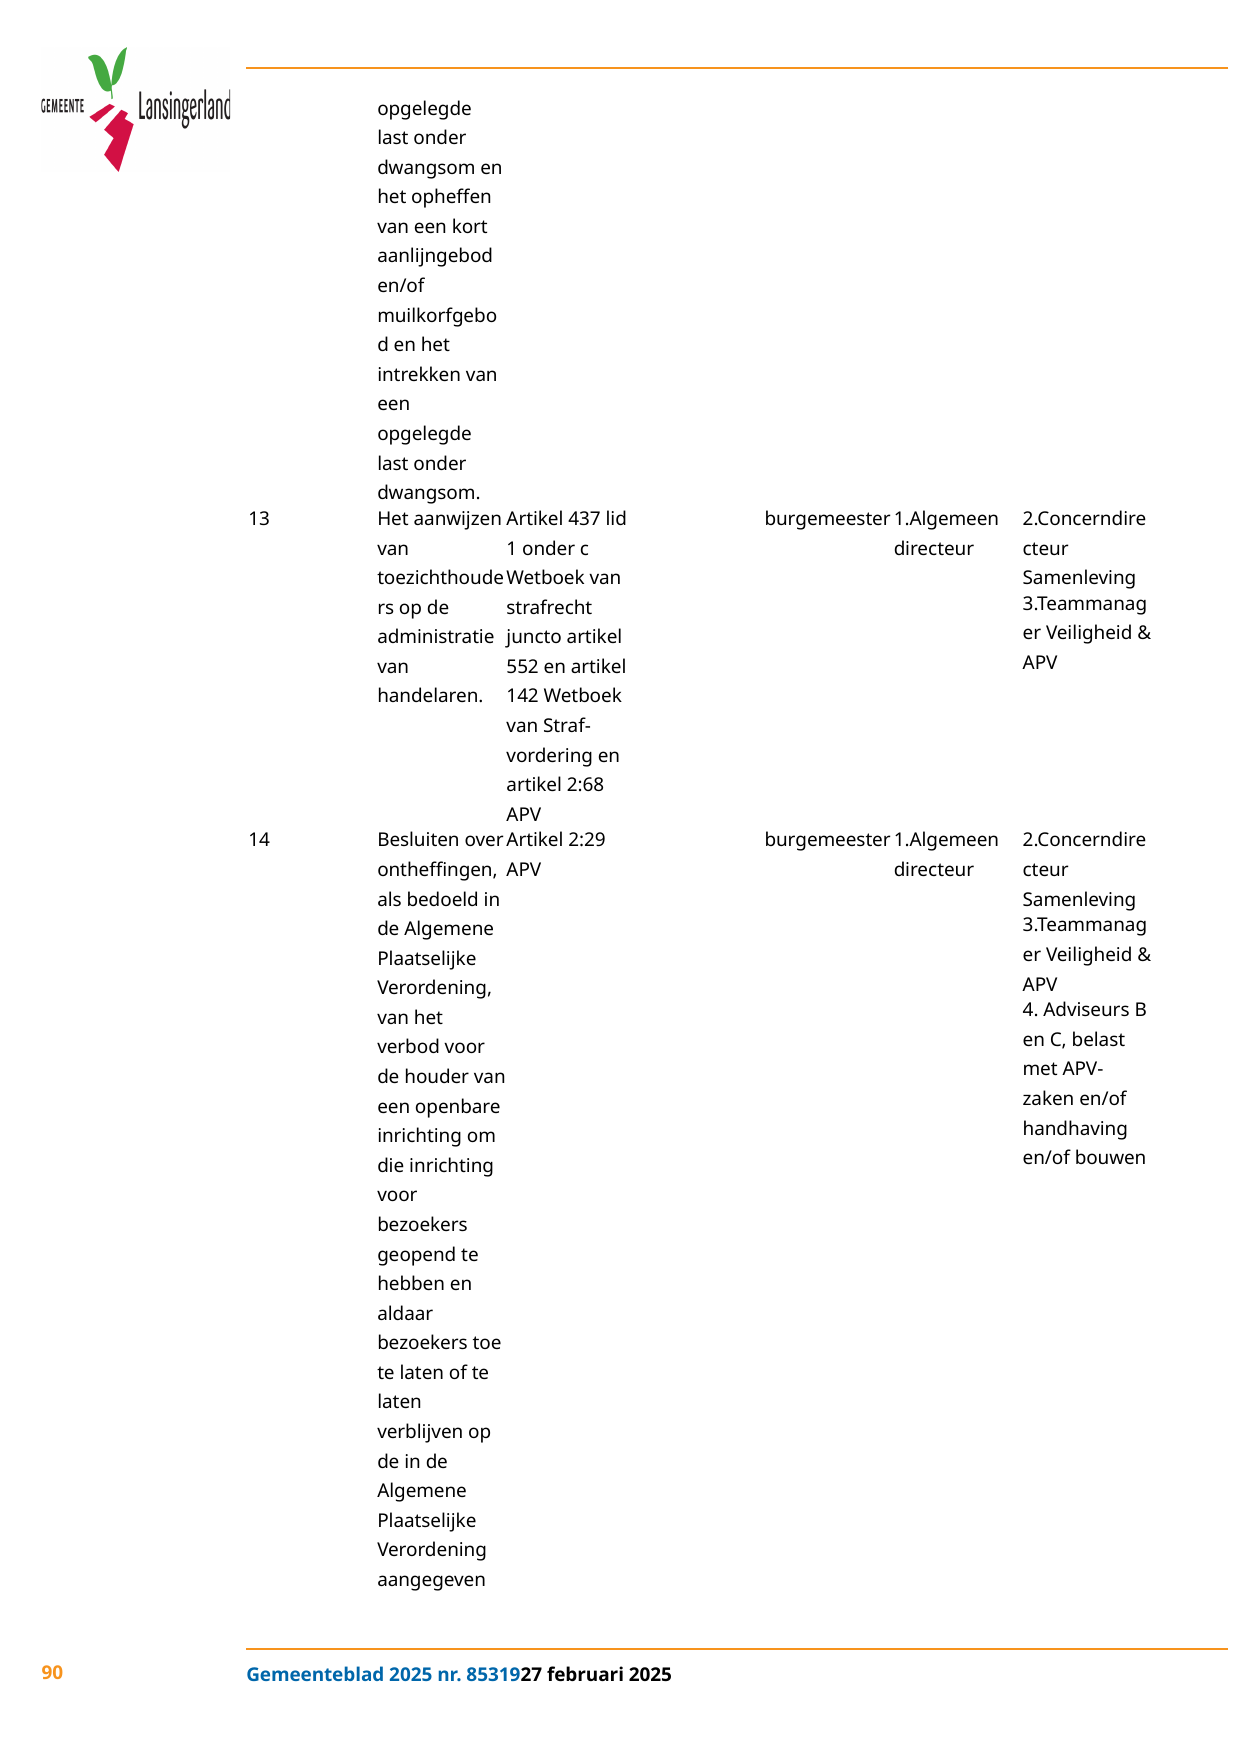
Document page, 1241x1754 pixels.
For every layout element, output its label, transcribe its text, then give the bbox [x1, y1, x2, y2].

table_cell 14 [248, 827, 377, 1592]
table_cell 3.Teammanager Veiligheid & APV [1023, 590, 1152, 827]
table_cell [248, 95, 377, 505]
table_cell [506, 95, 635, 505]
table_cell 2.Concerndirecteur Samenleving [1023, 505, 1152, 590]
table_cell burgemeester [764, 827, 893, 1592]
table_cell 13 [248, 505, 377, 827]
table_cell [635, 505, 764, 827]
table_cell [764, 95, 893, 505]
table_cell 1.Algemeen directeur [894, 827, 1022, 1592]
table_cell [1023, 95, 1152, 505]
table_cell [635, 827, 764, 1592]
table_cell 3.Teammanager Veiligheid & APV [1023, 912, 1152, 996]
table_cell Artikel 437 lid 1 onder c Wetboek van strafrecht juncto artikel 552 en artikel 142 Wetboek van Straf-vordering en artikel 2:68 APV [506, 505, 635, 827]
table_cell Artikel 2:29 APV [506, 827, 635, 1592]
table_cell Besluiten over ontheffingen, als bedoeld in de Algemene Plaatselijke Verordening, van het verbod voor de houder van een openbare inrichting om die inrichting voor bezoekers geopend te hebben en aldaar bezoekers toe te laten of te laten verblijven op de in de Algemene Plaatselijke Verordening aangegeven [377, 827, 506, 1592]
picture [41, 47, 231, 172]
table_cell opgelegde last onder dwangsom en het opheffen van een kort aanlijngebod en/of muilkorfgebod en het intrekken van een opgelegde last onder dwangsom. [377, 95, 506, 505]
table_cell 4. Adviseurs B en C, belast met APV-zaken en/of handhaving en/of bouwen [1023, 996, 1152, 1592]
table_cell [894, 95, 1022, 505]
table_cell 2.Concerndirecteur Samenleving [1023, 827, 1152, 912]
table_cell burgemeester [764, 505, 893, 827]
table_cell 1.Algemeen directeur [894, 505, 1022, 827]
table_cell Het aanwijzen van toezichthouders op de administratie van handelaren. [377, 505, 506, 827]
table_cell [635, 95, 764, 505]
